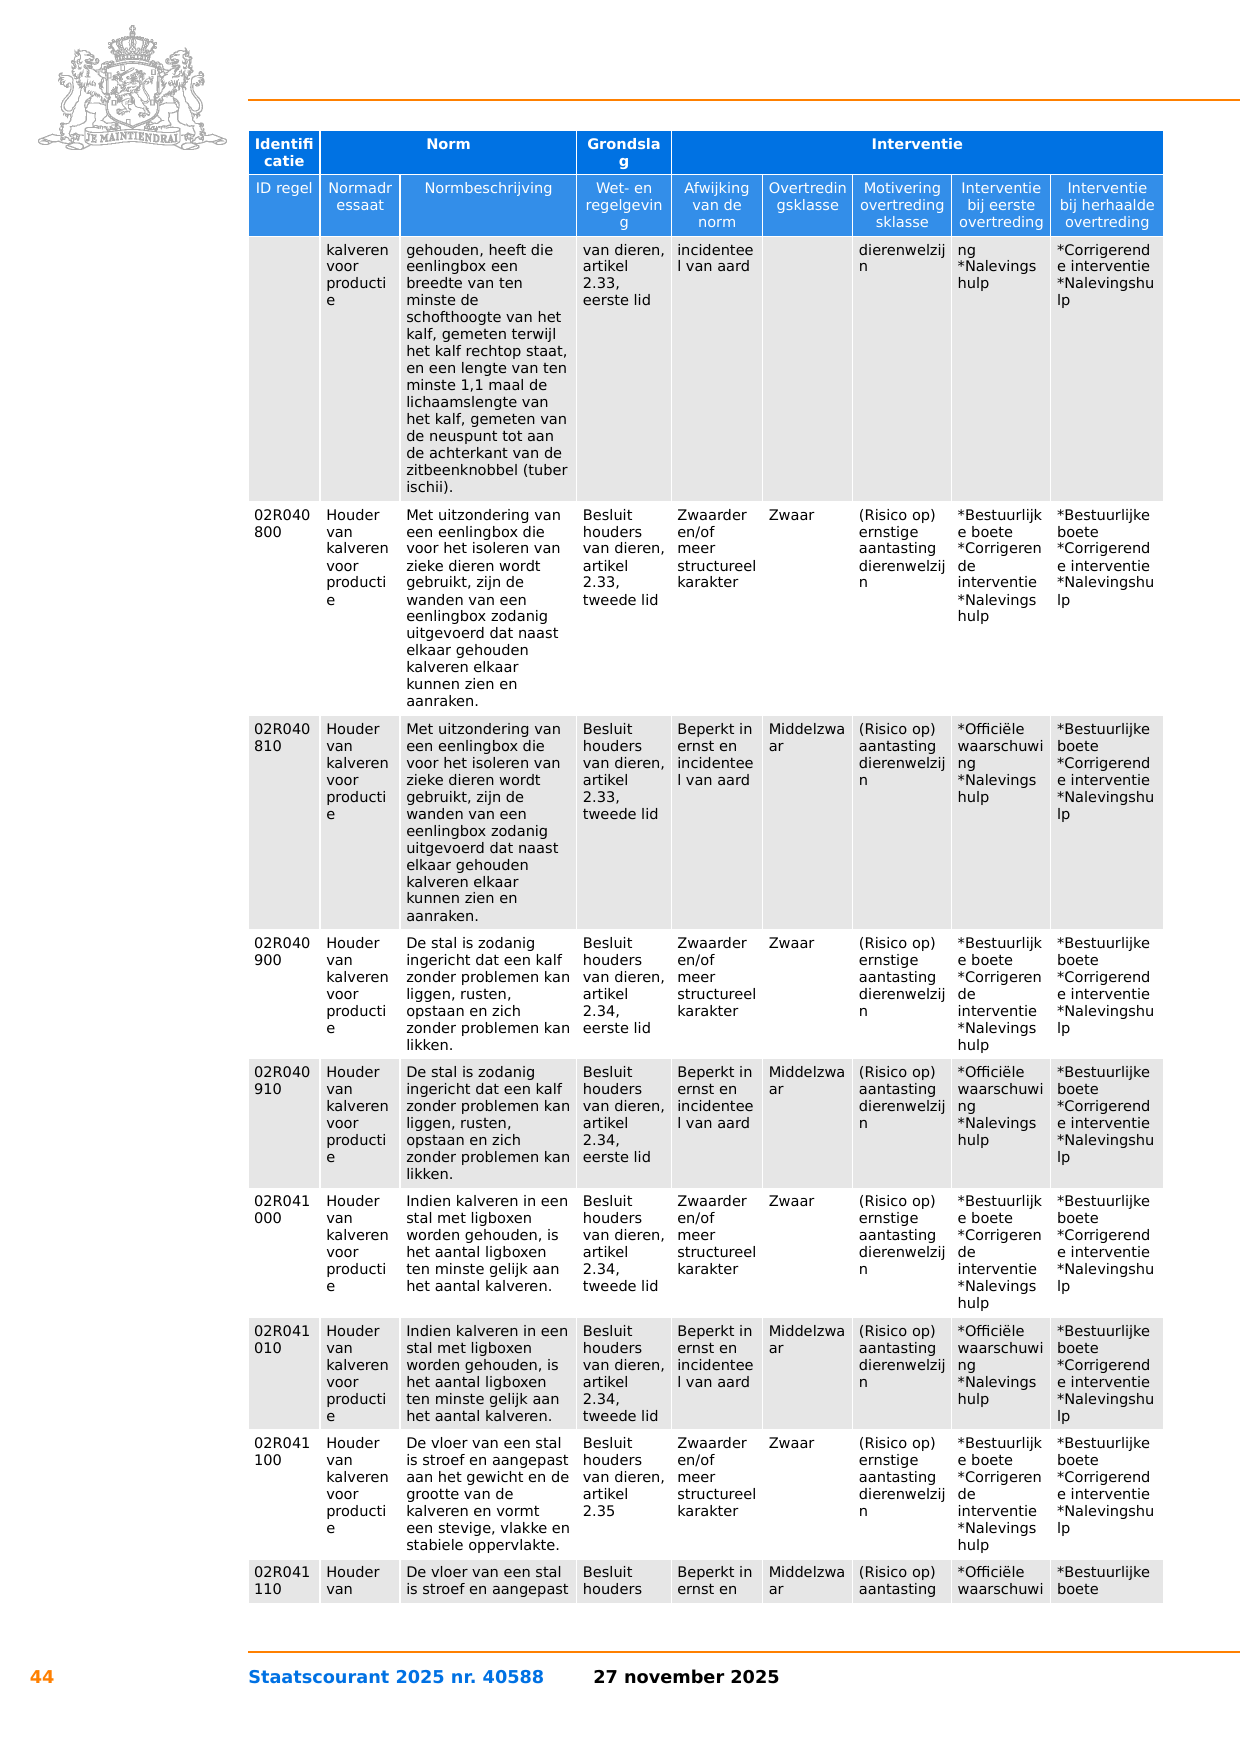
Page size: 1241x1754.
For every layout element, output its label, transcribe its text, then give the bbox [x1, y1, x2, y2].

picture [38, 25, 227, 150]
table_cell Indien kalveren in een stal met ligboxen worden gehouden, is het aantal ligboxen ten minste gelijk aan het aantal kalveren. [401, 1318, 576, 1429]
table_cell *Bestuurlijke boete *Corrigerende interventie *Nalevingshulp [952, 502, 1050, 715]
table_cell 02R041100 [249, 1430, 319, 1558]
table_cell 02R041010 [249, 1318, 319, 1429]
table_cell Houder van kalveren voor productie [321, 1189, 399, 1317]
table_cell 02R040810 [249, 716, 319, 929]
table_cell 02R041110 [249, 1560, 319, 1603]
table_cell 02R040800 [249, 502, 319, 715]
table_cell *Officiële waarschuwing *Nalevingshulp [952, 1318, 1050, 1429]
table_cell Beperkt in ernst en incidenteel van aard [672, 716, 762, 929]
table_header Norm [321, 131, 576, 174]
table_cell De stal is zodanig ingericht dat een kalf zonder problemen kan liggen, rusten, opstaan en zich zonder problemen kan likken. [401, 930, 576, 1058]
table_cell Wet- en regelgeving [577, 175, 671, 236]
table_cell 02R041000 [249, 1189, 319, 1317]
table_cell *Bestuurlijke boete *Corrigerende interventie *Nalevingshulp [952, 1189, 1050, 1317]
table_cell De vloer van een stal is stroef en aangepast aan het gewicht en de grootte van de kalveren en vormt een stevige, vlakke en stabiele oppervlakte. [401, 1430, 576, 1558]
table_cell Motivering overtredingsklasse [853, 175, 951, 236]
table_cell (Risico op) aantasting dierenwelzijn [853, 1059, 951, 1188]
table_cell Besluit houders van dieren, artikel 2.33, tweede lid [577, 502, 671, 715]
table_cell Middelzwaar [763, 716, 852, 929]
table_cell *Officiële waarschuwing *Nalevingshulp [952, 716, 1050, 929]
table_cell De stal is zodanig ingericht dat een kalf zonder problemen kan liggen, rusten, opstaan en zich zonder problemen kan likken. [401, 1059, 576, 1188]
table_cell (Risico op) ernstige aantasting dierenwelzijn [853, 502, 951, 715]
table_cell incidenteel van aard [672, 237, 762, 501]
table_cell Besluit houders van dieren, artikel 2.34, eerste lid [577, 1059, 671, 1188]
table_cell Met uitzondering van een eenlingbox die voor het isoleren van zieke dieren wordt gebruikt, zijn de wanden van een eenlingbox zodanig uitgevoerd dat naast elkaar gehouden kalveren elkaar kunnen zien en aanraken. [401, 502, 576, 715]
table_cell *Bestuurlijke boete *Corrigerende interventie *Nalevingshulp [1051, 1189, 1163, 1317]
table_cell (Risico op) ernstige aantasting dierenwelzijn [853, 1430, 951, 1558]
table_cell 02R040900 [249, 930, 319, 1058]
table_cell Zwaar [763, 502, 852, 715]
table_cell De vloer van een stal is stroef en aangepast [401, 1560, 576, 1603]
table_cell Zwaar [763, 1189, 852, 1317]
table_cell Middelzwaar [763, 1059, 852, 1188]
table_cell Zwaarder en/of meer structureel karakter [672, 502, 762, 715]
table_header Interventie [672, 131, 1163, 174]
table_cell Zwaar [763, 1430, 852, 1558]
table_cell *Bestuurlijke boete [1051, 1560, 1163, 1603]
table_cell Houder van kalveren voor productie [321, 930, 399, 1058]
table_cell Middelzwaar [763, 1318, 852, 1429]
table_cell Beperkt in ernst en incidenteel van aard [672, 1318, 762, 1429]
table_cell Besluit houders van dieren, artikel 2.34, tweede lid [577, 1318, 671, 1429]
table_cell Houder van kalveren voor productie [321, 1059, 399, 1188]
table_cell ID regel [249, 175, 319, 236]
table_cell Beperkt in ernst en incidenteel van aard [672, 1059, 762, 1188]
table_cell Overtredingsklasse [763, 175, 852, 236]
table_cell Besluit houders van dieren, artikel 2.33, tweede lid [577, 716, 671, 929]
table_cell Besluit houders van dieren, artikel 2.35 [577, 1430, 671, 1558]
table_header Identificatie [249, 131, 319, 174]
table_cell *Bestuurlijke boete *Corrigerende interventie *Nalevingshulp [952, 930, 1050, 1058]
table_cell *Officiële waarschuwi [952, 1560, 1050, 1603]
table_cell Houder van kalveren voor productie [321, 1430, 399, 1558]
table_cell Beperkt in ernst en [672, 1560, 762, 1603]
table_cell *Bestuurlijke boete *Corrigerende interventie *Nalevingshulp [1051, 502, 1163, 715]
table_cell *Officiële waarschuwing *Nalevingshulp [952, 1059, 1050, 1188]
table_cell Met uitzondering van een eenlingbox die voor het isoleren van zieke dieren wordt gebruikt, zijn de wanden van een eenlingbox zodanig uitgevoerd dat naast elkaar gehouden kalveren elkaar kunnen zien en aanraken. [401, 716, 576, 929]
table_cell *Bestuurlijke boete *Corrigerende interventie *Nalevingshulp [952, 1430, 1050, 1558]
table_header Grondslag [577, 131, 671, 174]
table_cell *Bestuurlijke boete *Corrigerende interventie *Nalevingshulp [1051, 1430, 1163, 1558]
table_cell Houder van kalveren voor productie [321, 1318, 399, 1429]
table_cell Zwaarder en/of meer structureel karakter [672, 1430, 762, 1558]
table_cell Houder van [321, 1560, 399, 1603]
table_cell *Bestuurlijke boete *Corrigerende interventie *Nalevingshulp [1051, 930, 1163, 1058]
table_cell Interventie bij eerste overtreding [952, 175, 1050, 236]
table_cell [763, 237, 852, 501]
table_cell Besluit houders van dieren, artikel 2.34, tweede lid [577, 1189, 671, 1317]
table_cell *Bestuurlijke boete *Corrigerende interventie *Nalevingshulp [1051, 716, 1163, 929]
table_cell *Bestuurlijke boete *Corrigerende interventie *Nalevingshulp [1051, 1059, 1163, 1188]
table_cell 02R040910 [249, 1059, 319, 1188]
table_cell *Corrigerende interventie *Nalevingshulp [1051, 237, 1163, 501]
table_cell *Bestuurlijke boete *Corrigerende interventie *Nalevingshulp [1051, 1318, 1163, 1429]
table_cell ng *Nalevingshulp [952, 237, 1050, 501]
table_cell (Risico op) ernstige aantasting dierenwelzijn [853, 930, 951, 1058]
table_cell Zwaarder en/of meer structureel karakter [672, 1189, 762, 1317]
table_cell Indien kalveren in een stal met ligboxen worden gehouden, is het aantal ligboxen ten minste gelijk aan het aantal kalveren. [401, 1189, 576, 1317]
table_cell van dieren, artikel 2.33, eerste lid [577, 237, 671, 501]
table_cell [249, 237, 319, 501]
table_cell Normadressaat [321, 175, 399, 236]
table_cell (Risico op) aantasting dierenwelzijn [853, 716, 951, 929]
table_cell (Risico op) aantasting [853, 1560, 951, 1603]
table_cell Zwaar [763, 930, 852, 1058]
table_cell Besluit houders [577, 1560, 671, 1603]
table_cell gehouden, heeft die eenlingbox een breedte van ten minste de schofthoogte van het kalf, gemeten terwijl het kalf rechtop staat, en een lengte van ten minste 1,1 maal de lichaamslengte van het kalf, gemeten van de neuspunt tot aan de achterkant van de zitbeenknobbel (tuber ischii). [401, 237, 576, 501]
table_cell Houder van kalveren voor productie [321, 502, 399, 715]
table_cell Houder van kalveren voor productie [321, 716, 399, 929]
table_cell Normbeschrijving [401, 175, 576, 236]
table_cell Besluit houders van dieren, artikel 2.34, eerste lid [577, 930, 671, 1058]
table_cell Afwijking van de norm [672, 175, 762, 236]
table_cell Zwaarder en/of meer structureel karakter [672, 930, 762, 1058]
table_cell Interventie bij herhaalde overtreding [1051, 175, 1163, 236]
table_cell kalveren voor productie [321, 237, 399, 501]
table_cell (Risico op) ernstige aantasting dierenwelzijn [853, 1189, 951, 1317]
table_cell dierenwelzijn [853, 237, 951, 501]
table_cell Middelzwaar [763, 1560, 852, 1603]
table_cell (Risico op) aantasting dierenwelzijn [853, 1318, 951, 1429]
